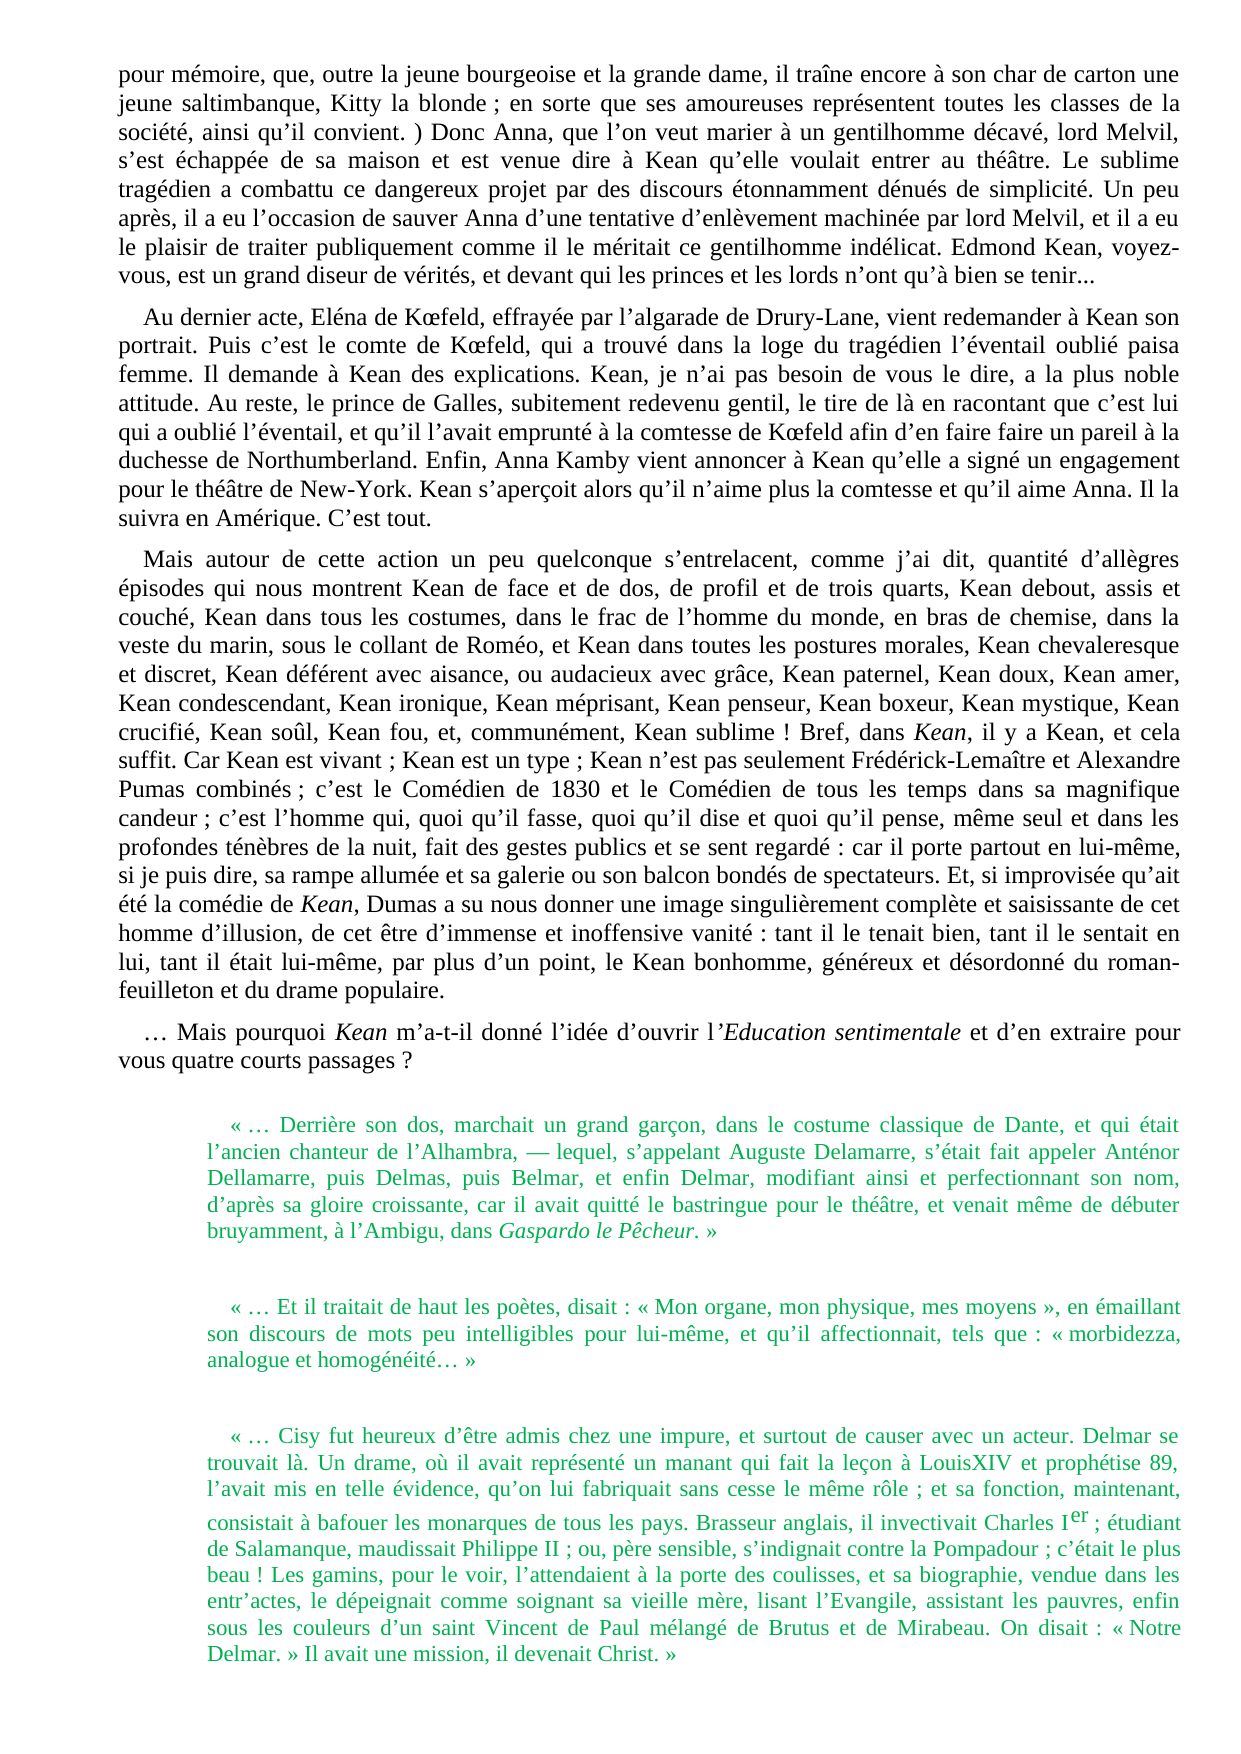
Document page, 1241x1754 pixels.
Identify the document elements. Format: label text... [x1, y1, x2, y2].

text « … Et il traitait de haut les poètes, disait : « Mon organe, mon physique, mes moyens », en émaillant son discours de mots peu intelligibles pour lui-même, et qu’il affectionnait, tels que : « morbidezza, analogue et homogénéité… » [207, 1293, 1181, 1372]
text Au dernier acte, Eléna de Kœfeld, effrayée par l’algarade de Drury-Lane, vient redemander à Kean son portrait. Puis c’est le comte de Kœfeld, qui a trouvé dans la loge du tragédien l’éventail oublié paisa femme. Il demande à Kean des explications. Kean, je n’ai pas besoin de vous le dire, a la plus noble attitude. Au reste, le prince de Galles, subitement redevenu gentil, le tire de là en racontant que c’est lui qui a oublié l’éventail, et qu’il l’avait emprunté à la comtesse de Kœfeld afin d’en faire faire un pareil à la duchesse de Northumberland. Enfin, Anna Kamby vient annoncer à Kean qu’elle a signé un engagement pour le théâtre de New-York. Kean s’aperçoit alors qu’il n’aime plus la comtesse et qu’il aime Anna. Il la suivra en Amérique. C’est tout. [118, 302, 1181, 532]
text … Mais pourquoi Kean m’a-t-il donné l’idée d’ouvrir l’Education sentimentale et d’en extraire pour vous quatre courts passages ? [118, 1017, 1181, 1074]
text « … Cisy fut heureux d’être admis chez une impure, et surtout de causer avec un acteur. Delmar se trouvait là. Un drame, où il avait représenté un manant qui fait la leçon à LouisXIV et prophétise 89, l’avait mis en telle évidence, qu’on lui fabriquait sans cesse le même rôle ; et sa fonction, maintenant, consistait à bafouer les monarques de tous les pays. Brasseur anglais, il invectivait Charles Ier ; étudiant de Salamanque, maudissait Philippe II ; ou, père sensible, s’indignait contre la Pompadour ; c’était le plus beau ! Les gamins, pour le voir, l’attendaient à la porte des coulisses, et sa biographie, vendue dans les entr’actes, le dépeignait comme soignant sa vieille mère, lisant l’Evangile, assistant les pauvres, enfin sous les couleurs d’un saint Vincent de Paul mélangé de Brutus et de Mirabeau. On disait : « Notre Delmar. » Il avait une mission, il devenait Christ. » [207, 1422, 1181, 1667]
text « … Derrière son dos, marchait un grand garçon, dans le costume classique de Dante, et qui était l’ancien chanteur de l’Alhambra, — lequel, s’appelant Auguste Delamarre, s’était fait appeler Anténor Dellamarre, puis Delmas, puis Belmar, et enfin Delmar, modifiant ainsi et perfectionnant son nom, d’après sa gloire croissante, car il avait quitté le bastringue pour le théâtre, et venait même de débuter bruyamment, à l’Ambigu, dans Gaspardo le Pêcheur. » [207, 1112, 1181, 1243]
text Mais autour de cette action un peu quelconque s’entrelacent, comme j’ai dit, quantité d’allègres épisodes qui nous montrent Kean de face et de dos, de profil et de trois quarts, Kean debout, assis et couché, Kean dans tous les costumes, dans le frac de l’homme du monde, en bras de chemise, dans la veste du marin, sous le collant de Roméo, et Kean dans toutes les postures morales, Kean chevaleresque et discret, Kean déférent avec aisance, ou audacieux avec grâce, Kean paternel, Kean doux, Kean amer, Kean condescendant, Kean ironique, Kean méprisant, Kean penseur, Kean boxeur, Kean mystique, Kean crucifié, Kean soûl, Kean fou, et, communément, Kean sublime ! Bref, dans Kean, il y a Kean, et cela suffit. Car Kean est vivant ; Kean est un type ; Kean n’est pas seulement Frédérick-Lemaître et Alexandre Pumas combinés ; c’est le Comédien de 1830 et le Comédien de tous les temps dans sa magnifique candeur ; c’est l’homme qui, quoi qu’il fasse, quoi qu’il dise et quoi qu’il pense, même seul et dans les profondes ténèbres de la nuit, fait des gestes publics et se sent regardé : car il porte partout en lui-même, si je puis dire, sa rampe allumée et sa galerie ou son balcon bondés de spectateurs. Et, si improvisée qu’ait été la comédie de Kean, Dumas a su nous donner une image singulièrement complète et saisissante de cet homme d’illusion, de cet être d’immense et inoffensive vanité : tant il le tenait bien, tant il le sentait en lui, tant il était lui-même, par plus d’un point, le Kean bonhomme, généreux et désordonné du roman-feuilleton et du drame populaire. [118, 544, 1181, 1004]
text pour mémoire, que, outre la jeune bourgeoise et la grande dame, il traîne encore à son char de carton une jeune saltimbanque, Kitty la blonde ; en sorte que ses amoureuses représentent toutes les classes de la société, ainsi qu’il convient. ) Donc Anna, que l’on veut marier à un gentilhomme décavé, lord Melvil, s’est échappée de sa maison et est venue dire à Kean qu’elle voulait entrer au théâtre. Le sublime tragédien a combattu ce dangereux projet par des discours étonnamment dénués de simplicité. Un peu après, il a eu l’occasion de sauver Anna d’une tentative d’enlèvement machinée par lord Melvil, et il a eu le plaisir de traiter publiquement comme il le méritait ce gentilhomme indélicat. Edmond Kean, voyez-vous, est un grand diseur de vérités, et devant qui les princes et les lords n’ont qu’à bien se tenir... [118, 59, 1181, 289]
